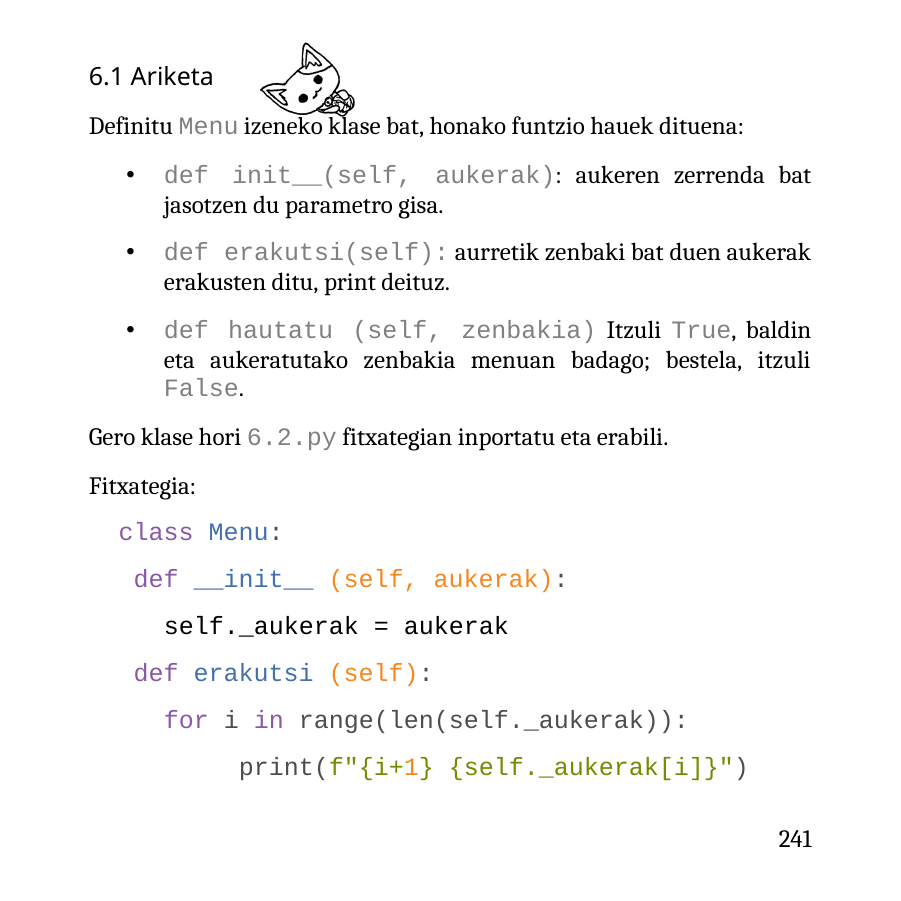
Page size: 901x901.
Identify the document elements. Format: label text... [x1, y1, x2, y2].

text class Menu: [118, 519, 811, 548]
text Definitu Menu izeneko klase bat, honako funtzio hauek dituena: [89, 112, 811, 142]
list def init__(self, aukerak): aukeren zerrenda bat jasotzen du parametro gisa. [126, 161, 811, 219]
text Fitxategia: [89, 472, 811, 501]
text 6.1 Ariketa [89, 59, 259, 93]
text self._aukerak = aukerak [118, 613, 811, 642]
text def __init__ (self, aukerak): [118, 566, 811, 595]
text for i in range(len(self._aukerak)): [118, 708, 811, 736]
list def erakutsi(self): aurretik zenbaki bat duen aukerak erakusten ditu, print deituz. [126, 238, 811, 297]
text print(f"{i+1} {self._aukerak[i]}") [118, 755, 811, 783]
text Gero klase hori 6.2.py fitxategian inportatu eta erabili. [89, 423, 811, 453]
list def hautatu (self, zenbakia) Itzuli True, baldin eta aukeratutako zenbakia menuan badago; bestela, itzuli False. [126, 316, 811, 404]
text [366, 59, 811, 93]
text def erakutsi (self): [118, 661, 811, 689]
picture [259, 42, 366, 117]
